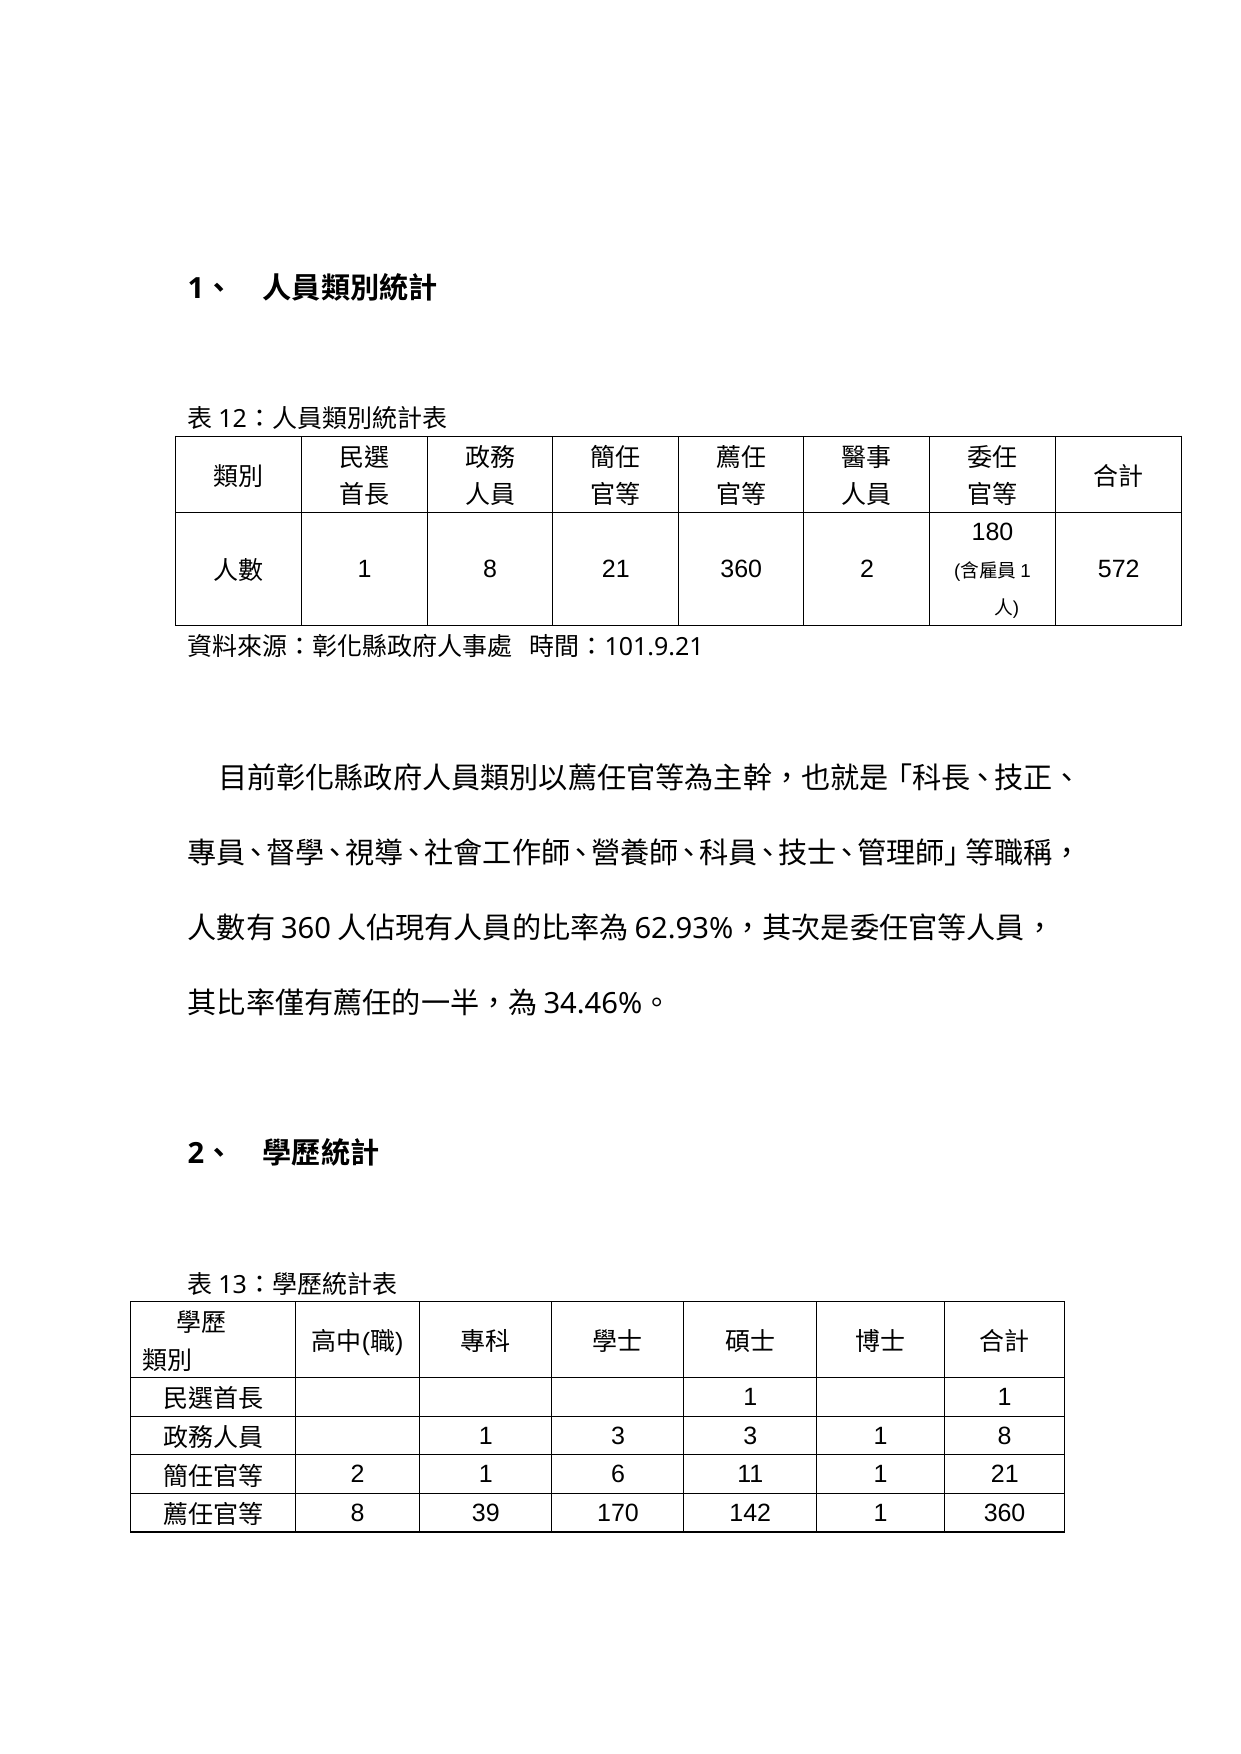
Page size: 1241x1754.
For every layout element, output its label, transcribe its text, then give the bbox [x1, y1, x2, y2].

table_header 碩士 [684, 1302, 816, 1377]
table_cell 180 (含雇員1人) [930, 513, 1055, 625]
table_header 學歷 類別 [131, 1302, 295, 1377]
table_header 高中(職) [296, 1302, 419, 1377]
table_cell [420, 1378, 551, 1416]
table_cell 572 [1056, 513, 1181, 625]
list 人員類別統計 [187, 248, 1053, 323]
table_cell 3 [684, 1417, 816, 1454]
table_header 專科 [420, 1302, 551, 1377]
table_cell 8 [296, 1494, 419, 1531]
text 資料來源：彰化縣政府人事處 時間：101.9.21 [187, 626, 1053, 664]
table_header 類別 [176, 437, 301, 512]
table_cell [817, 1378, 944, 1416]
table_header 薦任 官等 [679, 437, 803, 512]
table_header 學士 [552, 1302, 683, 1377]
table_cell 民選首長 [131, 1378, 295, 1416]
table_cell 360 [679, 513, 803, 625]
table_cell 1 [817, 1455, 944, 1493]
list 學歷統計 [187, 1114, 1053, 1189]
table_header 醫事 人員 [804, 437, 929, 512]
table_cell 11 [684, 1455, 816, 1493]
table_header 委任 官等 [930, 437, 1055, 512]
table_cell 3 [552, 1417, 683, 1454]
subtitle 表 12：人員類別統計表 [187, 398, 1053, 436]
table_cell 1 [945, 1378, 1064, 1416]
table_header 合計 [945, 1302, 1064, 1377]
table_cell 21 [553, 513, 678, 625]
text 目前彰化縣政府人員類別以薦任官等為主幹，也就是「科長、技正、專員、督學、視導、社會工作師、營養師、科員、技士、管理師」等職稱，人數有360人佔現有人員的比率為62.93%，其次是委任官等人員，其比率僅有薦任的一半，為34.46%。 [187, 739, 1053, 1039]
table_cell 1 [302, 513, 427, 625]
table_header 博士 [817, 1302, 944, 1377]
table_cell 360 [945, 1494, 1064, 1531]
subtitle 表 13：學歷統計表 [187, 1264, 1053, 1301]
table_cell 薦任官等 [131, 1494, 295, 1531]
table_cell 21 [945, 1455, 1064, 1493]
table_cell 142 [684, 1494, 816, 1531]
table_cell 1 [817, 1494, 944, 1531]
table_cell 1 [817, 1417, 944, 1454]
table_header 合計 [1056, 437, 1181, 512]
table_cell [296, 1417, 419, 1454]
table_cell 1 [420, 1417, 551, 1454]
table_cell 8 [428, 513, 552, 625]
table_cell [552, 1378, 683, 1416]
table_cell 1 [684, 1378, 816, 1416]
table_cell 170 [552, 1494, 683, 1531]
table_header 簡任 官等 [553, 437, 678, 512]
table_cell 人數 [176, 513, 301, 625]
table_cell 2 [296, 1455, 419, 1493]
table_cell 6 [552, 1455, 683, 1493]
table_cell [296, 1378, 419, 1416]
table_cell 2 [804, 513, 929, 625]
table_header 民選 首長 [302, 437, 427, 512]
table_cell 簡任官等 [131, 1455, 295, 1493]
table_header 政務 人員 [428, 437, 552, 512]
table_cell 1 [420, 1455, 551, 1493]
table_cell 8 [945, 1417, 1064, 1454]
table_cell 39 [420, 1494, 551, 1531]
table_cell 政務人員 [131, 1417, 295, 1454]
